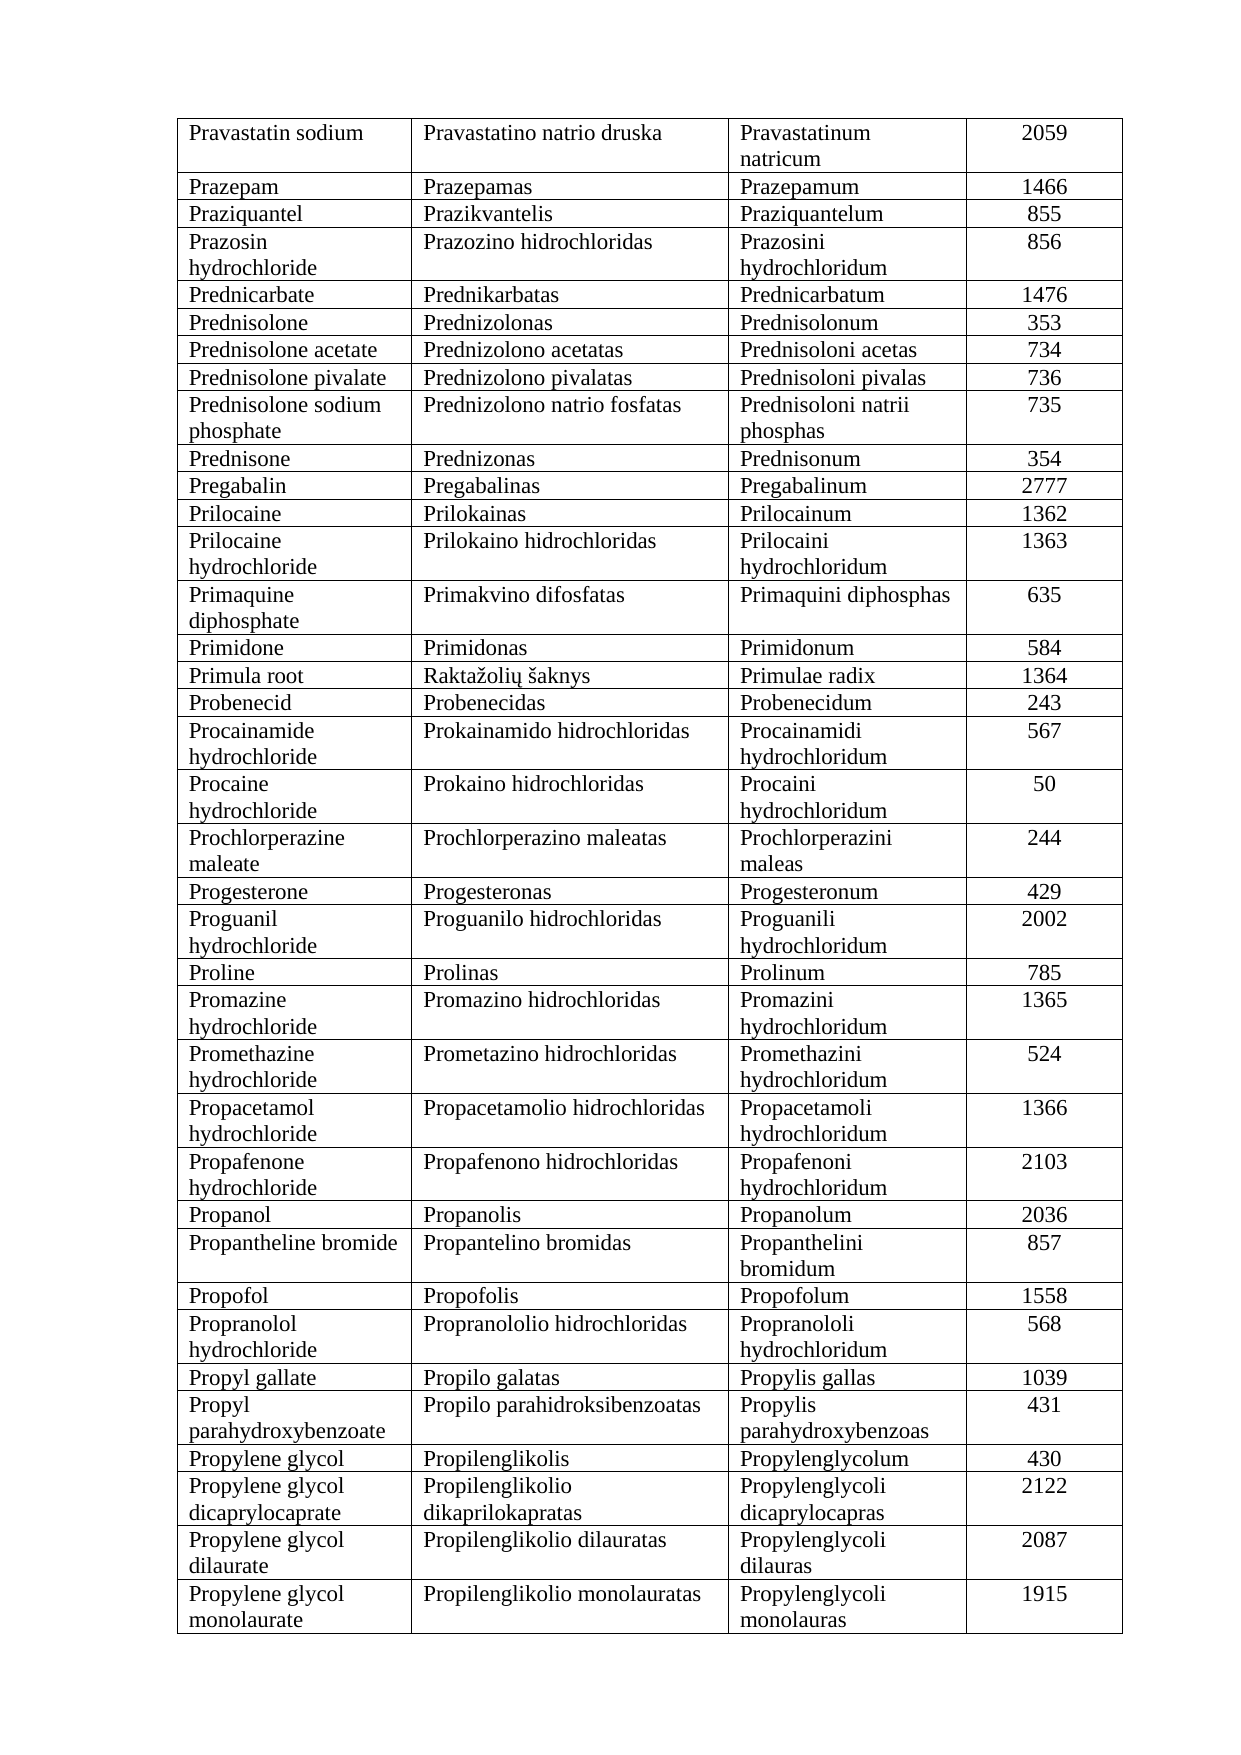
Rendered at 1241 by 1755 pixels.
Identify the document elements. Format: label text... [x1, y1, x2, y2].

table_cell Prednisoloni pivalas [729, 364, 966, 390]
table_cell Propylenglycoli dicaprylocapras [729, 1472, 966, 1525]
table_cell Propylenglycolum [729, 1445, 966, 1471]
table_cell Propofolum [729, 1283, 966, 1309]
table_cell Propilenglikolio monolauratas [412, 1580, 728, 1632]
table_cell 354 [967, 445, 1122, 471]
table_cell Raktažolių šaknys [412, 662, 728, 688]
table_cell Primidone [178, 635, 411, 661]
table_cell Propilenglikolio dikaprilokapratas [412, 1472, 728, 1525]
table_cell 856 [967, 228, 1122, 280]
table_cell Probenecidas [412, 689, 728, 716]
table_cell Propylenglycoli monolauras [729, 1580, 966, 1632]
table_cell Pregabalinum [729, 472, 966, 498]
table_cell 430 [967, 1445, 1122, 1471]
table_cell Prolinas [412, 959, 728, 985]
table_cell Proline [178, 959, 411, 985]
table_cell Prednisonum [729, 445, 966, 471]
table_cell Prometazino hidrochloridas [412, 1040, 728, 1093]
table_cell Pregabalin [178, 472, 411, 498]
table_cell Prednisolonum [729, 309, 966, 335]
table_cell Prednizolono natrio fosfatas [412, 391, 728, 444]
table_cell 855 [967, 200, 1122, 227]
table_cell Procaine hydrochloride [178, 770, 411, 823]
table_cell 244 [967, 824, 1122, 877]
table_cell Progesteronum [729, 878, 966, 904]
table_cell Pravastatinum natricum [729, 119, 966, 172]
table_cell Prilocaine [178, 500, 411, 526]
table_cell Prazepam [178, 173, 411, 199]
table_cell 1365 [967, 986, 1122, 1039]
table_cell Propyl parahydroxybenzoate [178, 1391, 411, 1444]
table_cell Prazozino hidrochloridas [412, 228, 728, 280]
table_cell Propafenono hidrochloridas [412, 1148, 728, 1200]
table_cell Prednisolone sodium phosphate [178, 391, 411, 444]
table_cell Prednizolono pivalatas [412, 364, 728, 390]
table_cell Praziquantel [178, 200, 411, 227]
table_cell 568 [967, 1310, 1122, 1363]
table_cell Propylene glycol monolaurate [178, 1580, 411, 1632]
table_cell Primulae radix [729, 662, 966, 688]
table_cell Propafenoni hydrochloridum [729, 1148, 966, 1200]
table_cell Proguanili hydrochloridum [729, 905, 966, 958]
table_cell 2103 [967, 1148, 1122, 1200]
table_cell Prednisone [178, 445, 411, 471]
table_cell 2777 [967, 472, 1122, 498]
table_cell Propanolis [412, 1201, 728, 1228]
table_cell Prilocaini hydrochloridum [729, 527, 966, 580]
table_cell 243 [967, 689, 1122, 716]
table_cell Propranolol hydrochloride [178, 1310, 411, 1363]
table_cell Pregabalinas [412, 472, 728, 498]
table_cell 734 [967, 336, 1122, 363]
table_cell Propantheline bromide [178, 1229, 411, 1282]
table_cell Promazine hydrochloride [178, 986, 411, 1039]
table_cell Primula root [178, 662, 411, 688]
table_cell 2002 [967, 905, 1122, 958]
table_cell Prochlorperazine maleate [178, 824, 411, 877]
table_cell Propilo galatas [412, 1364, 728, 1390]
table_cell Prochlorperazino maleatas [412, 824, 728, 877]
table_cell Probenecidum [729, 689, 966, 716]
table_cell Promethazini hydrochloridum [729, 1040, 966, 1093]
table_cell 50 [967, 770, 1122, 823]
table_cell Pravastatino natrio druska [412, 119, 728, 172]
table_cell Primaquini diphosphas [729, 581, 966, 633]
table_cell 2122 [967, 1472, 1122, 1525]
table_cell Propilenglikolio dilauratas [412, 1526, 728, 1579]
table_cell 429 [967, 878, 1122, 904]
table_cell Prazosini hydrochloridum [729, 228, 966, 280]
table_cell Prednicarbate [178, 281, 411, 308]
table_cell Praziquantelum [729, 200, 966, 227]
table_cell 2036 [967, 1201, 1122, 1228]
table_cell Pravastatin sodium [178, 119, 411, 172]
table_cell 1363 [967, 527, 1122, 580]
table_cell 785 [967, 959, 1122, 985]
table_cell Prolinum [729, 959, 966, 985]
table_cell 736 [967, 364, 1122, 390]
table_cell Propofol [178, 1283, 411, 1309]
table_cell Propylene glycol dilaurate [178, 1526, 411, 1579]
table_cell Prednisolone acetate [178, 336, 411, 363]
table_cell Prilocaine hydrochloride [178, 527, 411, 580]
table_cell 1362 [967, 500, 1122, 526]
table_cell Prednisoloni natrii phosphas [729, 391, 966, 444]
table_cell Prilokainas [412, 500, 728, 526]
table_cell Proguanilo hidrochloridas [412, 905, 728, 958]
table_cell 1364 [967, 662, 1122, 688]
table_cell 1558 [967, 1283, 1122, 1309]
table_cell Progesteronas [412, 878, 728, 904]
table_cell Prazepamas [412, 173, 728, 199]
table_cell Primaquine diphosphate [178, 581, 411, 633]
table_cell Propranololio hidrochloridas [412, 1310, 728, 1363]
table_cell 1476 [967, 281, 1122, 308]
table_cell 524 [967, 1040, 1122, 1093]
table_cell Propyl gallate [178, 1364, 411, 1390]
table_cell 567 [967, 717, 1122, 769]
table_cell Primakvino difosfatas [412, 581, 728, 633]
table_cell Propanthelini bromidum [729, 1229, 966, 1282]
table_cell Propilenglikolis [412, 1445, 728, 1471]
table_cell Prochlorperazini maleas [729, 824, 966, 877]
table_cell Propacetamoli hydrochloridum [729, 1094, 966, 1147]
table_cell 2087 [967, 1526, 1122, 1579]
table_cell Propylis parahydroxybenzoas [729, 1391, 966, 1444]
table_cell Prazepamum [729, 173, 966, 199]
table_cell Prazosin hydrochloride [178, 228, 411, 280]
table_cell 1915 [967, 1580, 1122, 1632]
table_cell 431 [967, 1391, 1122, 1444]
table_cell Prednizolono acetatas [412, 336, 728, 363]
table_cell Propanol [178, 1201, 411, 1228]
table_cell 2059 [967, 119, 1122, 172]
table_cell 635 [967, 581, 1122, 633]
table_cell Progesterone [178, 878, 411, 904]
table_cell Prokainamido hidrochloridas [412, 717, 728, 769]
table_cell Propylene glycol dicaprylocaprate [178, 1472, 411, 1525]
table_cell Prednisolone pivalate [178, 364, 411, 390]
table_cell Propilo parahidroksibenzoatas [412, 1391, 728, 1444]
table_cell Prazikvantelis [412, 200, 728, 227]
table_cell Propanolum [729, 1201, 966, 1228]
table_cell 584 [967, 635, 1122, 661]
table_cell Procaini hydrochloridum [729, 770, 966, 823]
table_cell Procainamidi hydrochloridum [729, 717, 966, 769]
table_cell 1366 [967, 1094, 1122, 1147]
table_cell Prednikarbatas [412, 281, 728, 308]
table_cell Propantelino bromidas [412, 1229, 728, 1282]
table_cell Propafenone hydrochloride [178, 1148, 411, 1200]
table_cell Propylene glycol [178, 1445, 411, 1471]
table_cell Probenecid [178, 689, 411, 716]
table_cell Prilocainum [729, 500, 966, 526]
table_cell Procainamide hydrochloride [178, 717, 411, 769]
table_cell 735 [967, 391, 1122, 444]
table_cell 353 [967, 309, 1122, 335]
table_cell 857 [967, 1229, 1122, 1282]
table_cell Prednisolone [178, 309, 411, 335]
table_cell Propofolis [412, 1283, 728, 1309]
table_cell Prilokaino hidrochloridas [412, 527, 728, 580]
table_cell 1466 [967, 173, 1122, 199]
table_cell Primidonum [729, 635, 966, 661]
table_cell Proguanil hydrochloride [178, 905, 411, 958]
table_cell 1039 [967, 1364, 1122, 1390]
table_cell Promethazine hydrochloride [178, 1040, 411, 1093]
table_cell Propacetamol hydrochloride [178, 1094, 411, 1147]
table_cell Propranololi hydrochloridum [729, 1310, 966, 1363]
table_cell Promazini hydrochloridum [729, 986, 966, 1039]
table_cell Propacetamolio hidrochloridas [412, 1094, 728, 1147]
table_cell Prokaino hidrochloridas [412, 770, 728, 823]
table_cell Propylenglycoli dilauras [729, 1526, 966, 1579]
table_cell Prednizolonas [412, 309, 728, 335]
table_cell Promazino hidrochloridas [412, 986, 728, 1039]
table_cell Propylis gallas [729, 1364, 966, 1390]
table_cell Primidonas [412, 635, 728, 661]
table_cell Prednisoloni acetas [729, 336, 966, 363]
table_cell Prednizonas [412, 445, 728, 471]
table_cell Prednicarbatum [729, 281, 966, 308]
